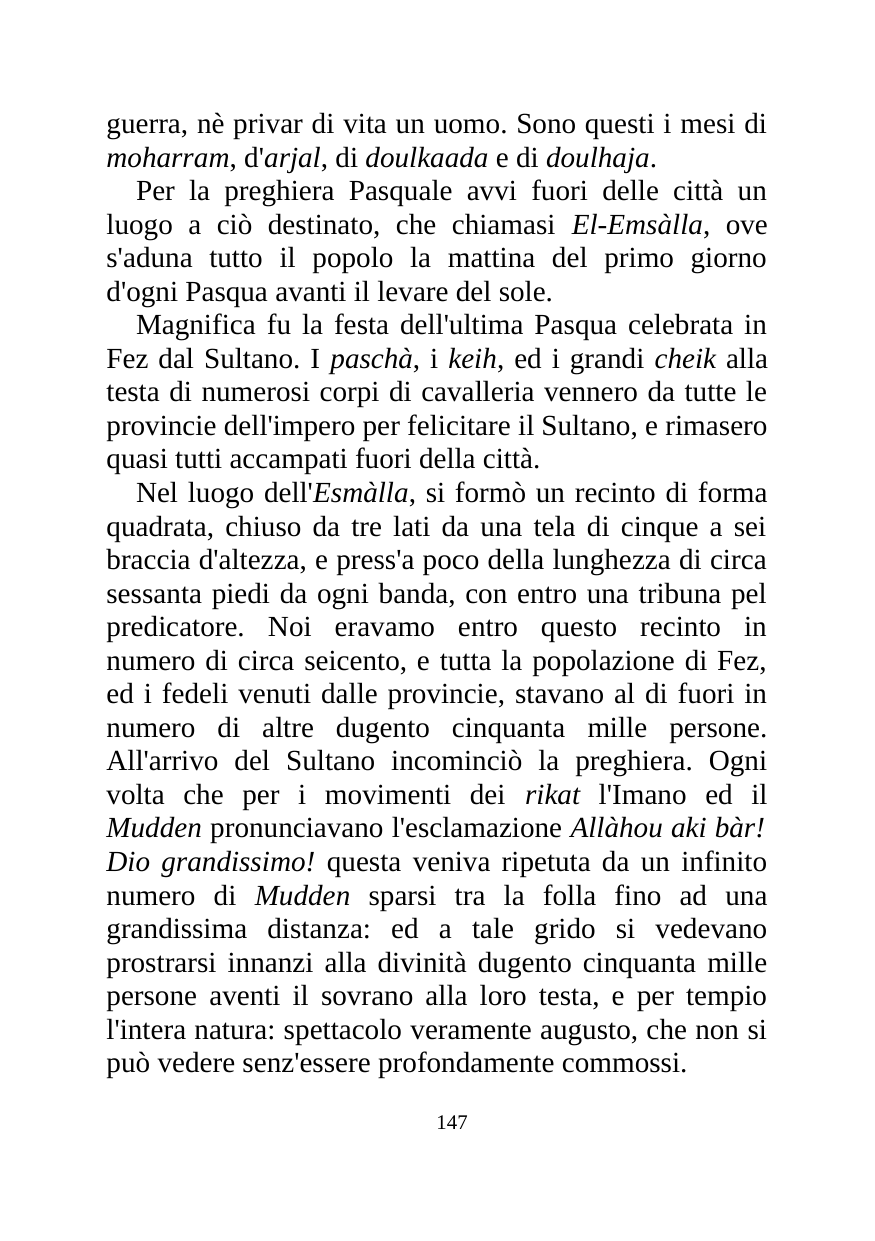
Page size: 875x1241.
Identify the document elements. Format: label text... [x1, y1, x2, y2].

text Magnifica fu la festa dell'ultima Pasqua celebrata in Fez dal Sultano. I paschà, i keih, ed i grandi cheik alla testa di numerosi corpi di cavalleria vennero da tutte le provincie dell'impero per felicitare il Sultano, e rimasero quasi tutti accampati fuori della città. [106, 307, 768, 475]
text Nel luogo dell'Esmàlla, si formò un recinto di forma quadrata, chiuso da tre lati da una tela di cinque a sei braccia d'altezza, e press'a poco della lunghezza di circa sessanta piedi da ogni banda, con entro una tribuna pel predicatore. Noi eravamo entro questo recinto in numero di circa seicento, e tutta la popolazione di Fez, ed i fedeli venuti dalle provincie, stavano al di fuori in numero di altre dugento cinquanta mille persone. All'arrivo del Sultano incominciò la preghiera. Ogni volta che per i movimenti dei rikat l'Imano ed il Mudden pronunciavano l'esclamazione Allàhou aki bàr! Dio grandissimo! questa veniva ripetuta da un infinito numero di Mudden sparsi tra la folla fino ad una grandissima distanza: ed a tale grido si vedevano prostrarsi innanzi alla divinità dugento cinquanta mille persone aventi il sovrano alla loro testa, e per tempio l'intera natura: spettacolo veramente augusto, che non si può vedere senz'essere profondamente commossi. [106, 475, 768, 1079]
text Per la preghiera Pasquale avvi fuori delle città un luogo a ciò destinato, che chiamasi El-Emsàlla, ove s'aduna tutto il popolo la mattina del primo giorno d'ogni Pasqua avanti il levare del sole. [106, 173, 768, 307]
text guerra, nè privar di vita un uomo. Sono questi i mesi di moharram, d'arjal, di doulkaada e di doulhaja. [106, 106, 768, 173]
